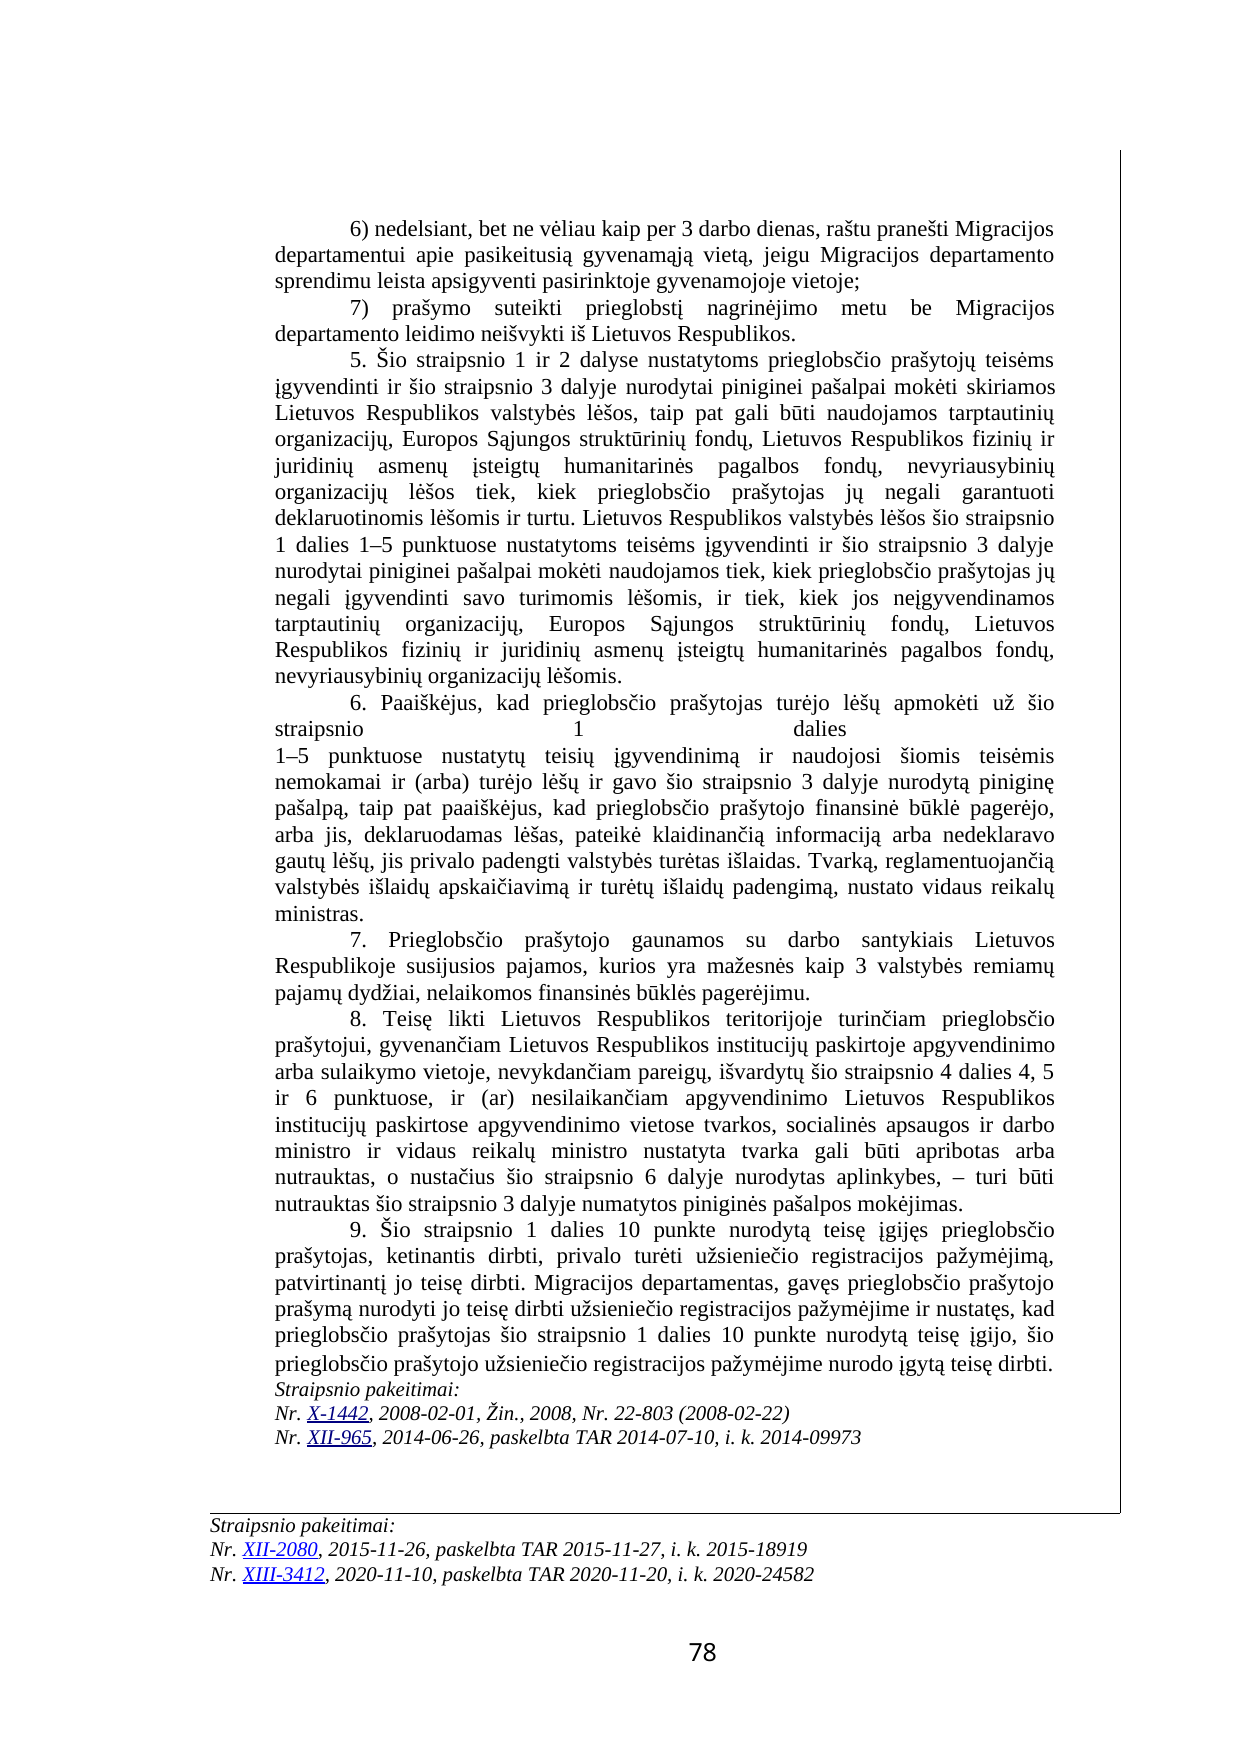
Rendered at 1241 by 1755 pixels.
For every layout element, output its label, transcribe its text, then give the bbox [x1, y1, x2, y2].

text Nr. XIII-3412, 2020-11-10, paskelbta TAR 2020-11-20, i. k. 2020-24582 [210, 1561, 1120, 1586]
text Straipsnio pakeitimai: [210, 1377, 1120, 1401]
text 7) prašymo suteikti prieglobstį nagrinėjimo metu be Migracijos departamento leidimo neišvykti iš Lietuvos Respublikos. [210, 294, 1120, 346]
text 6) nedelsiant, bet ne vėliau kaip per 3 darbo dienas, raštu pranešti Migracijos departamentui apie pasikeitusią gyvenamąją vietą, jeigu Migracijos departamento sprendimu leista apsigyventi pasirinktoje gyvenamojoje vietoje; [210, 150, 1120, 294]
text Straipsnio pakeitimai: [210, 1513, 1120, 1537]
text Nr. XII-965, 2014-06-26, paskelbta TAR 2014-07-10, i. k. 2014-09973 [210, 1425, 1120, 1513]
text 8. Teisę likti Lietuvos Respublikos teritorijoje turinčiam prieglobsčio prašytojui, gyvenančiam Lietuvos Respublikos institucijų paskirtoje apgyvendinimo arba sulaikymo vietoje, nevykdančiam pareigų, išvardytų šio straipsnio 4 dalies 4, 5 ir 6 punktuose, ir (ar) nesilaikančiam apgyvendinimo Lietuvos Respublikos institucijų paskirtose apgyvendinimo vietose tvarkos, socialinės apsaugos ir darbo ministro ir vidaus reikalų ministro nustatyta tvarka gali būti apribotas arba nutrauktas, o nustačius šio straipsnio 6 dalyje nurodytas aplinkybes, – turi būti nutrauktas šio straipsnio 3 dalyje numatytos piniginės pašalpos mokėjimas. [210, 1005, 1120, 1216]
text 7. Prieglobsčio prašytojo gaunamos su darbo santykiais Lietuvos Respublikoje susijusios pajamos, kurios yra mažesnės kaip 3 valstybės remiamų pajamų dydžiai, nelaikomos finansinės būklės pagerėjimu. [210, 926, 1120, 1005]
text 6. Paaiškėjus, kad prieglobsčio prašytojas turėjo lėšų apmokėti už šio straipsnio 1 dalies 1–5 punktuose nustatytų teisių įgyvendinimą ir naudojosi šiomis teisėmis nemokamai ir (arba) turėjo lėšų ir gavo šio straipsnio 3 dalyje nurodytą piniginę pašalpą, taip pat paaiškėjus, kad prieglobsčio prašytojo finansinė būklė pagerėjo, arba jis, deklaruodamas lėšas, pateikė klaidinančią informaciją arba nedeklaravo gautų lėšų, jis privalo padengti valstybės turėtas išlaidas. Tvarką, reglamentuojančią valstybės išlaidų apskaičiavimą ir turėtų išlaidų padengimą, nustato vidaus reikalų ministras. [210, 689, 1120, 926]
text Nr. XII-2080, 2015-11-26, paskelbta TAR 2015-11-27, i. k. 2015-18919 [210, 1537, 1120, 1561]
text 5. Šio straipsnio 1 ir 2 dalyse nustatytoms prieglobsčio prašytojų teisėms įgyvendinti ir šio straipsnio 3 dalyje nurodytai piniginei pašalpai mokėti skiriamos Lietuvos Respublikos valstybės lėšos, taip pat gali būti naudojamos tarptautinių organizacijų, Europos Sąjungos struktūrinių fondų, Lietuvos Respublikos fizinių ir juridinių asmenų įsteigtų humanitarinės pagalbos fondų, nevyriausybinių organizacijų lėšos tiek, kiek prieglobsčio prašytojas jų negali garantuoti deklaruotinomis lėšomis ir turtu. Lietuvos Respublikos valstybės lėšos šio straipsnio 1 dalies 1–5 punktuose nustatytoms teisėms įgyvendinti ir šio straipsnio 3 dalyje nurodytai piniginei pašalpai mokėti naudojamos tiek, kiek prieglobsčio prašytojas jų negali įgyvendinti savo turimomis lėšomis, ir tiek, kiek jos neįgyvendinamos tarptautinių organizacijų, Europos Sąjungos struktūrinių fondų, Lietuvos Respublikos fizinių ir juridinių asmenų įsteigtų humanitarinės pagalbos fondų, nevyriausybinių organizacijų lėšomis. [210, 346, 1120, 689]
text 9. Šio straipsnio 1 dalies 10 punkte nurodytą teisę įgijęs prieglobsčio prašytojas, ketinantis dirbti, privalo turėti užsieniečio registracijos pažymėjimą, patvirtinantį jo teisę dirbti. Migracijos departamentas, gavęs prieglobsčio prašytojo prašymą nurodyti jo teisę dirbti užsieniečio registracijos pažymėjime ir nustatęs, kad prieglobsčio prašytojas šio straipsnio 1 dalies 10 punkte nurodytą teisę įgijo, šio prieglobsčio prašytojo užsieniečio registracijos pažymėjime nurodo įgytą teisę dirbti. [210, 1216, 1120, 1377]
text Nr. X-1442, 2008-02-01, Žin., 2008, Nr. 22-803 (2008-02-22) [210, 1401, 1120, 1425]
